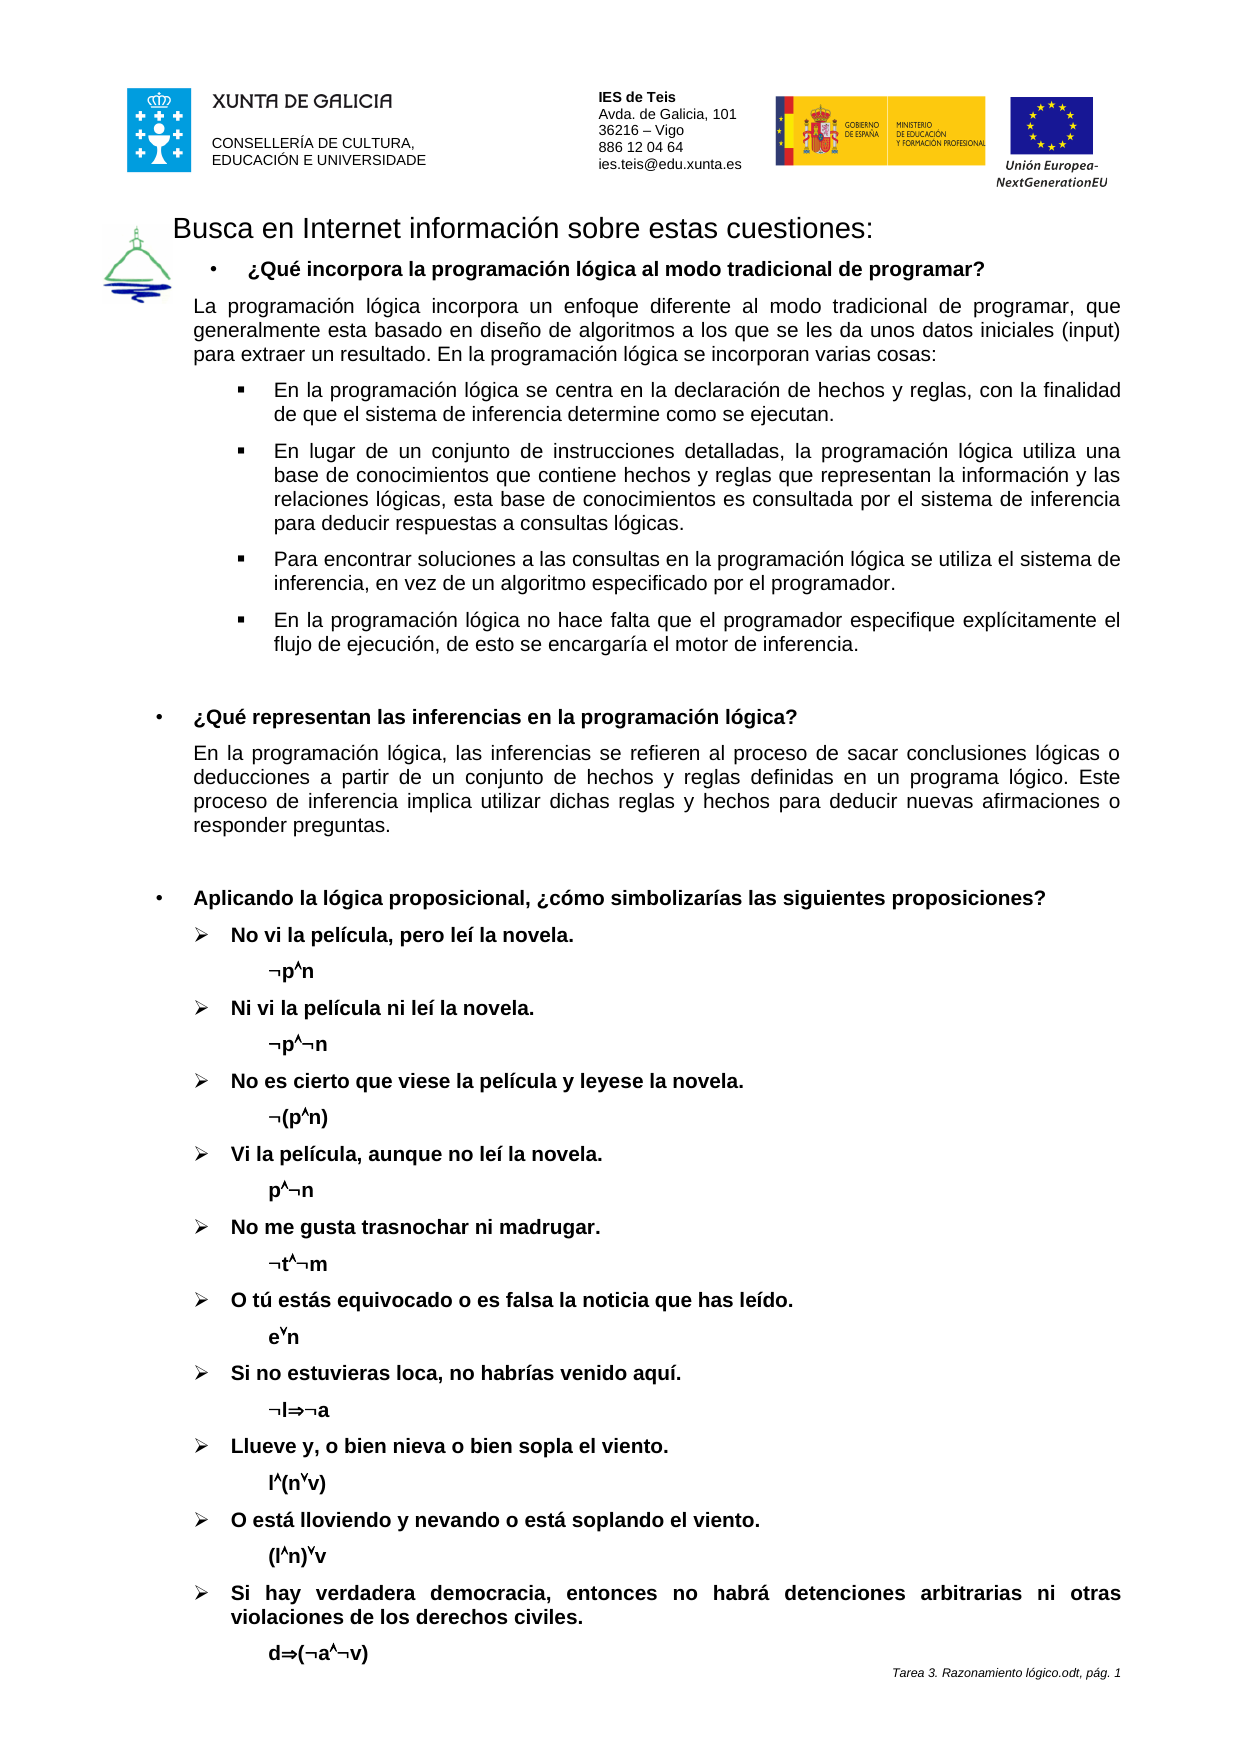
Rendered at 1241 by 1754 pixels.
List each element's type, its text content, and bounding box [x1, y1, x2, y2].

list En la programación lógica se centra en la declaración de hechos y reglas, con la finalidad de que el sistema de inferencia determine como se ejecutan. [236, 378, 1122, 426]
text Busca en Internet información sobre estas cuestiones: [118, 211, 1122, 244]
text tm [268, 1251, 1122, 1276]
text pn [231, 959, 1122, 983]
list Vi la película, aunque no leí la novela. [193, 1142, 1122, 1166]
list Llueve y, o bien nieva o bien sopla el viento. [193, 1434, 1122, 1458]
list Si no estuvieras loca, no habrías venido aquí. [193, 1361, 1122, 1385]
text l(nv) [268, 1471, 1122, 1495]
list ¿Qué incorpora la programación lógica al modo tradicional de programar? [173, 257, 1122, 281]
list No me gusta trasnochar ni madrugar. [193, 1215, 1122, 1239]
text (ln)v [268, 1544, 1122, 1568]
list En lugar de un conjunto de instrucciones detalladas, la programación lógica utiliza una base de conocimientos que contiene hechos y reglas que representan la información y las relaciones lógicas, esta base de conocimientos es consultada por el sistema de inferencia para deducir respuestas a consultas lógicas. [236, 438, 1122, 534]
list O está lloviendo y nevando o está soplando el viento. [193, 1507, 1122, 1531]
list No es cierto que viese la película y leyese la novela. [193, 1069, 1122, 1093]
list Para encontrar soluciones a las consultas en la programación lógica se utiliza el sistema de inferencia, en vez de un algoritmo especificado por el programador. [236, 547, 1122, 595]
text pn [268, 1178, 1122, 1202]
list O tú estás equivocado o es falsa la noticia que has leído. [193, 1288, 1122, 1312]
text en [268, 1324, 1122, 1349]
list ¿Qué representan las inferencias en la programación lógica? [156, 704, 1122, 728]
list Si hay verdadera democracia, entonces no habrá detenciones arbitrarias ni otras violaciones de los derechos civiles. [193, 1581, 1122, 1628]
text La programación lógica incorpora un enfoque diferente al modo tradicional de programar, que generalmente esta basado en diseño de algoritmos a los que se les da unos datos iniciales (input) para extraer un resultado. En la programación lógica se incorporan varias cosas: [193, 294, 1122, 366]
text (pn) [268, 1105, 1122, 1129]
text la [268, 1398, 1122, 1422]
text pn [268, 1032, 1122, 1056]
list En la programación lógica no hace falta que el programador especifique explícitamente el flujo de ejecución, de esto se encargaría el motor de inferencia. [236, 607, 1122, 656]
text d(av) [268, 1641, 1122, 1665]
text En la programación lógica, las inferencias se refieren al proceso de sacar conclusiones lógicas o deducciones a partir de un conjunto de hechos y reglas definidas en un programa lógico. Este proceso de inferencia implica utilizar dichas reglas y hechos para deducir nuevas afirmaciones o responder preguntas. [193, 741, 1122, 837]
list No vi la película, pero leí la novela. [193, 922, 1122, 946]
list Aplicando la lógica proposicional, ¿cómo simbolizarías las siguientes proposiciones? [156, 886, 1122, 910]
list Ni vi la película ni leí la novela. [193, 996, 1122, 1019]
